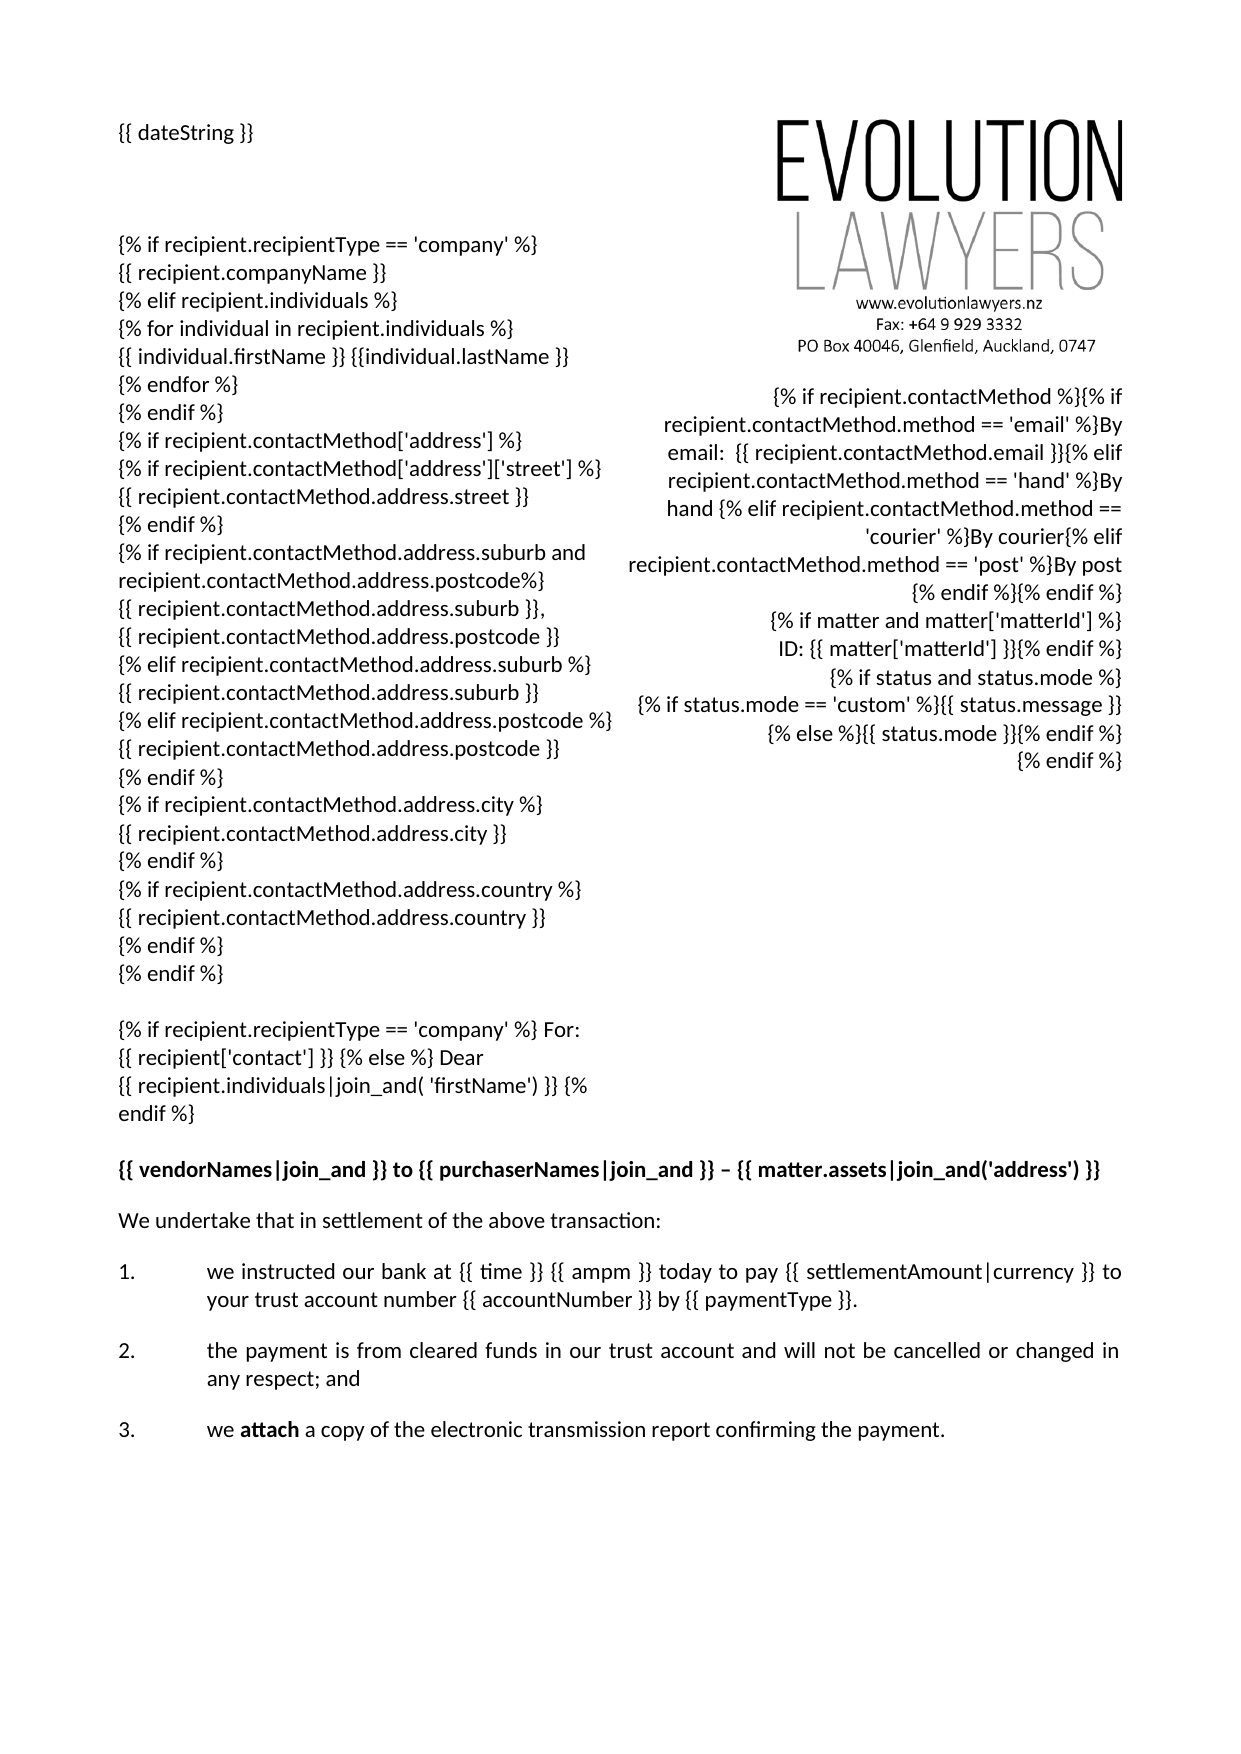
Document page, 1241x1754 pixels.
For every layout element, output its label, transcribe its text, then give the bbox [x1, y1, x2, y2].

table_cell {% if recipient.recipientType == 'company' %} For: {{ recipient['contact'] }} {% else %} Dear {{ recipient.individuals|join_and( 'firstName') }} {% endif %} [118, 1015, 620, 1127]
picture [776, 118, 1123, 355]
list the payment is from cleared funds in our trust account and will not be cancelled or changed in any respect; and [118, 1336, 1122, 1392]
subtitle {{ vendorNames|join_and }} to {{ purchaserNames|join_and }} – {{ matter.assets|join_and('address') }} [118, 1155, 1122, 1183]
list we attach a copy of the electronic transmission report confirming the payment. [118, 1415, 1122, 1443]
table_header {{ dateString }} {% if recipient.recipientType == 'company' %} {{ recipient.companyName }} {% elif recipient.individuals %} {% for individual in recipient.individuals %} {{ individual.firstName }} {{individual.lastName }} {% endfor %} {% endif %} {% if recipient.contactMethod['address'] %} {% if recipient.contactMethod['address']['street'] %} {{ recipient.contactMethod.address.street }} {% endif %} {% if recipient.contactMethod.address.suburb and recipient.contactMethod.address.postcode%} {{ recipient.contactMethod.address.suburb }}, {{ recipient.contactMethod.address.postcode }} {% elif recipient.contactMethod.address.suburb %} {{ recipient.contactMethod.address.suburb }} {% elif recipient.contactMethod.address.postcode %} {{ recipient.contactMethod.address.postcode }} {% endif %} {% if recipient.contactMethod.address.city %} {{ recipient.contactMethod.address.city }} {% endif %} {% if recipient.contactMethod.address.country %} {{ recipient.contactMethod.address.country }} {% endif %} {% endif %} [118, 118, 620, 1015]
list we instructed our bank at {{ time }} {{ ampm }} today to pay {{ settlementAmount|currency }} to your trust account number {{ accountNumber }} by {{ paymentType }}. [118, 1257, 1122, 1313]
text We undertake that in settlement of the above transaction: [118, 1206, 1122, 1234]
table_header {% if recipient.contactMethod %}{% if recipient.contactMethod.method == 'email' %}By email: {{ recipient.contactMethod.email }}{% elif recipient.contactMethod.method == 'hand' %}By hand {% elif recipient.contactMethod.method == 'courier' %}By courier{% elif recipient.contactMethod.method == 'post' %}By post {% endif %}{% endif %} {% if matter and matter['matterId'] %} ID: {{ matter['matterId'] }}{% endif %} {% if status and status.mode %} {% if status.mode == 'custom' %}{{ status.message }}{% else %}{{ status.mode }}{% endif %} {% endif %} [620, 118, 1122, 1127]
